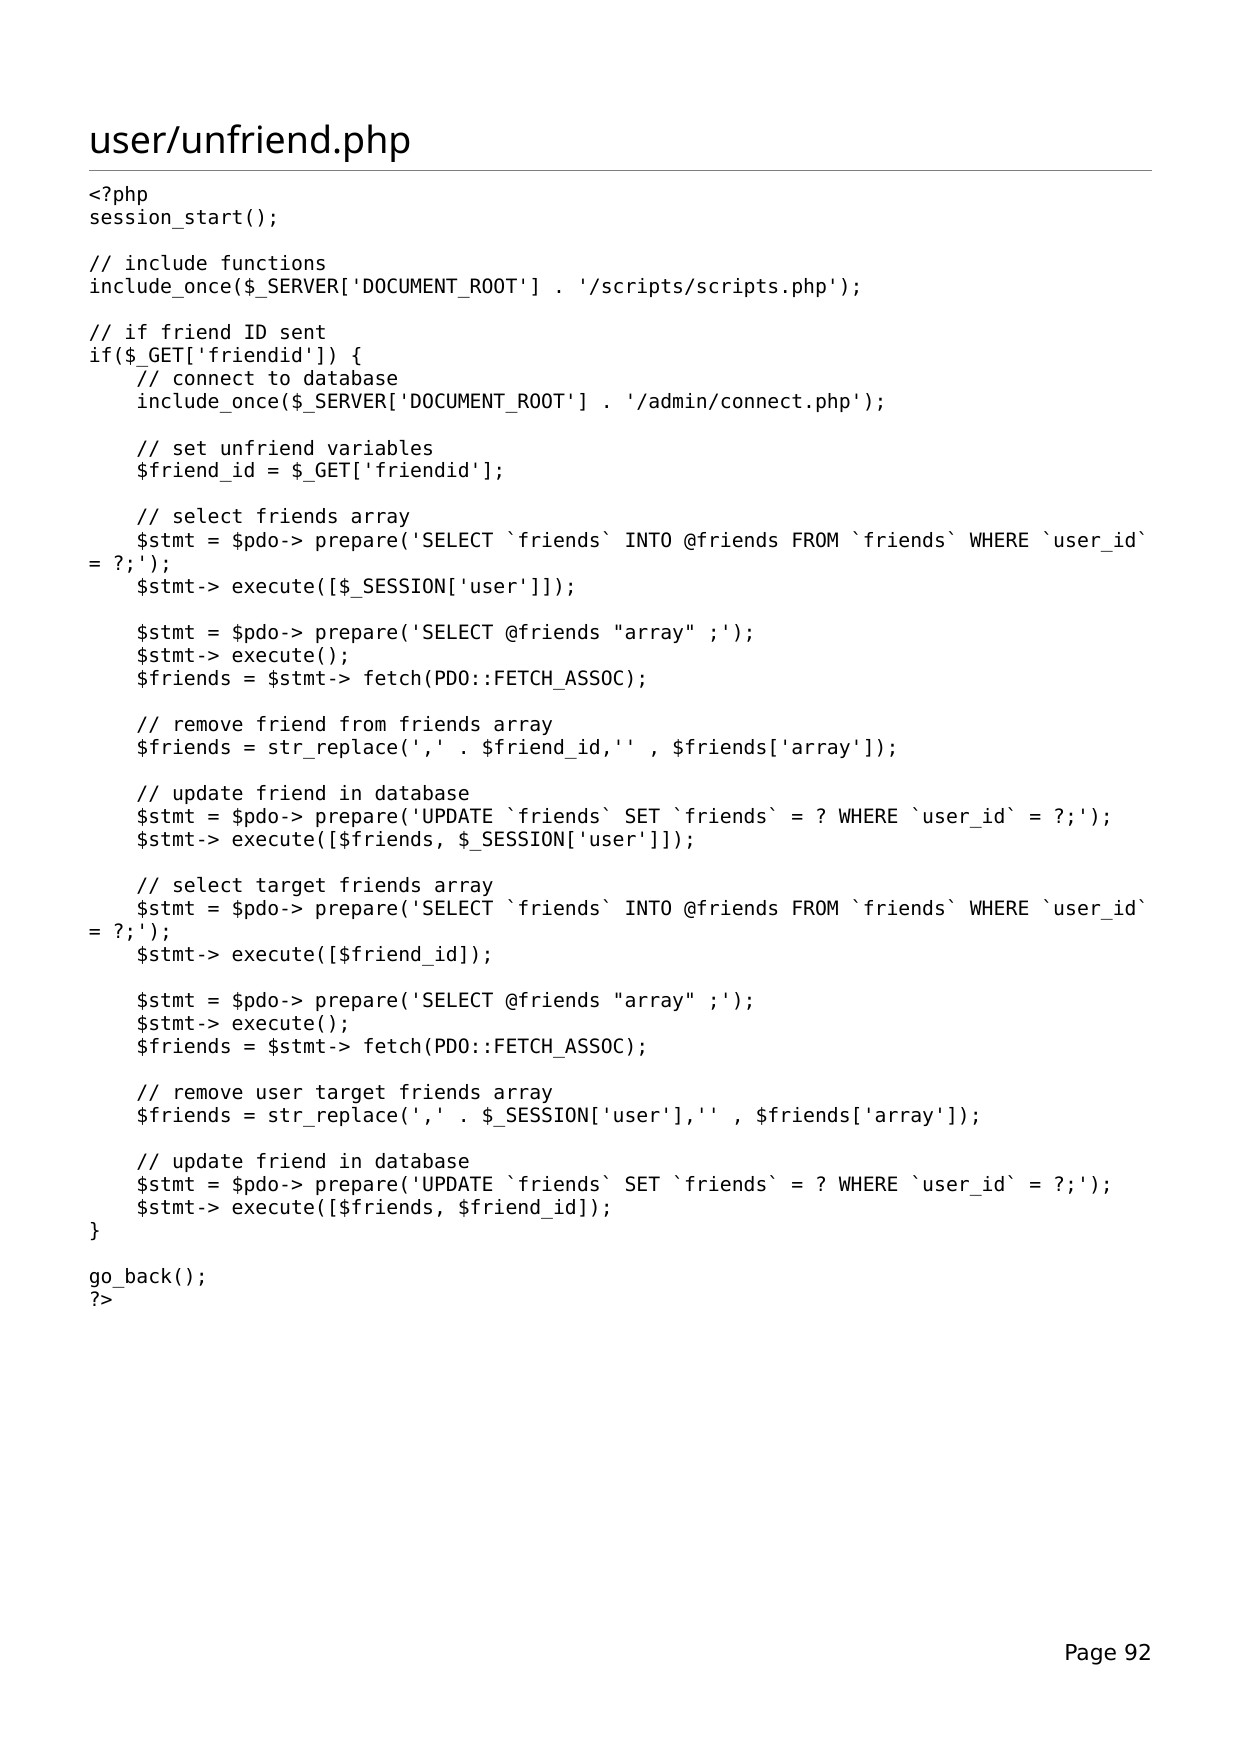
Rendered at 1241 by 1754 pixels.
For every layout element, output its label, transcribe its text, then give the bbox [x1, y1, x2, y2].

text $stmt-> execute(); [88, 1012, 1152, 1035]
text $stmt = $pdo-> prepare('SELECT `friends` INTO @friends FROM `friends` WHERE `user_id` = ?;'); [88, 897, 1152, 943]
text ?> [88, 1288, 1152, 1311]
text $stmt = $pdo-> prepare('SELECT @friends "array" ;'); [88, 989, 1152, 1012]
text $friends = str_replace(',' . $_SESSION['user'],'' , $friends['array']); [88, 1104, 1152, 1127]
text include_once($_SERVER['DOCUMENT_ROOT'] . '/admin/connect.php'); [88, 391, 1152, 413]
text session_start(); [88, 206, 1152, 229]
text $friends = $stmt-> fetch(PDO::FETCH_ASSOC); [88, 667, 1152, 690]
text // update friend in database [88, 782, 1152, 805]
text } [88, 1219, 1152, 1242]
text $stmt = $pdo-> prepare('SELECT `friends` INTO @friends FROM `friends` WHERE `user_id` = ?;'); [88, 529, 1152, 575]
text // select target friends array [88, 874, 1152, 897]
text // select friends array [88, 506, 1152, 529]
text go_back(); [88, 1265, 1152, 1288]
text $stmt-> execute([$_SESSION['user']]); [88, 575, 1152, 598]
text // include functions [88, 252, 1152, 275]
text $friends = $stmt-> fetch(PDO::FETCH_ASSOC); [88, 1035, 1152, 1058]
subtitle user/unfriend.php [88, 113, 1152, 171]
text $friend_id = $_GET['friendid']; [88, 459, 1152, 483]
text $stmt-> execute(); [88, 644, 1152, 667]
text include_once($_SERVER['DOCUMENT_ROOT'] . '/scripts/scripts.php'); [88, 275, 1152, 298]
text // connect to database [88, 367, 1152, 391]
text // if friend ID sent [88, 321, 1152, 344]
text $stmt-> execute([$friends, $friend_id]); [88, 1196, 1152, 1219]
text $stmt = $pdo-> prepare('UPDATE `friends` SET `friends` = ? WHERE `user_id` = ?;'); [88, 1173, 1152, 1196]
text $friends = str_replace(',' . $friend_id,'' , $friends['array']); [88, 736, 1152, 759]
text // remove friend from friends array [88, 713, 1152, 736]
text // remove user target friends array [88, 1081, 1152, 1104]
text <?php [88, 183, 1152, 206]
text if($_GET['friendid']) { [88, 344, 1152, 367]
text $stmt-> execute([$friend_id]); [88, 943, 1152, 966]
text $stmt = $pdo-> prepare('UPDATE `friends` SET `friends` = ? WHERE `user_id` = ?;'); [88, 805, 1152, 828]
text // set unfriend variables [88, 437, 1152, 459]
text // update friend in database [88, 1150, 1152, 1173]
text $stmt-> execute([$friends, $_SESSION['user']]); [88, 828, 1152, 851]
text $stmt = $pdo-> prepare('SELECT @friends "array" ;'); [88, 621, 1152, 644]
